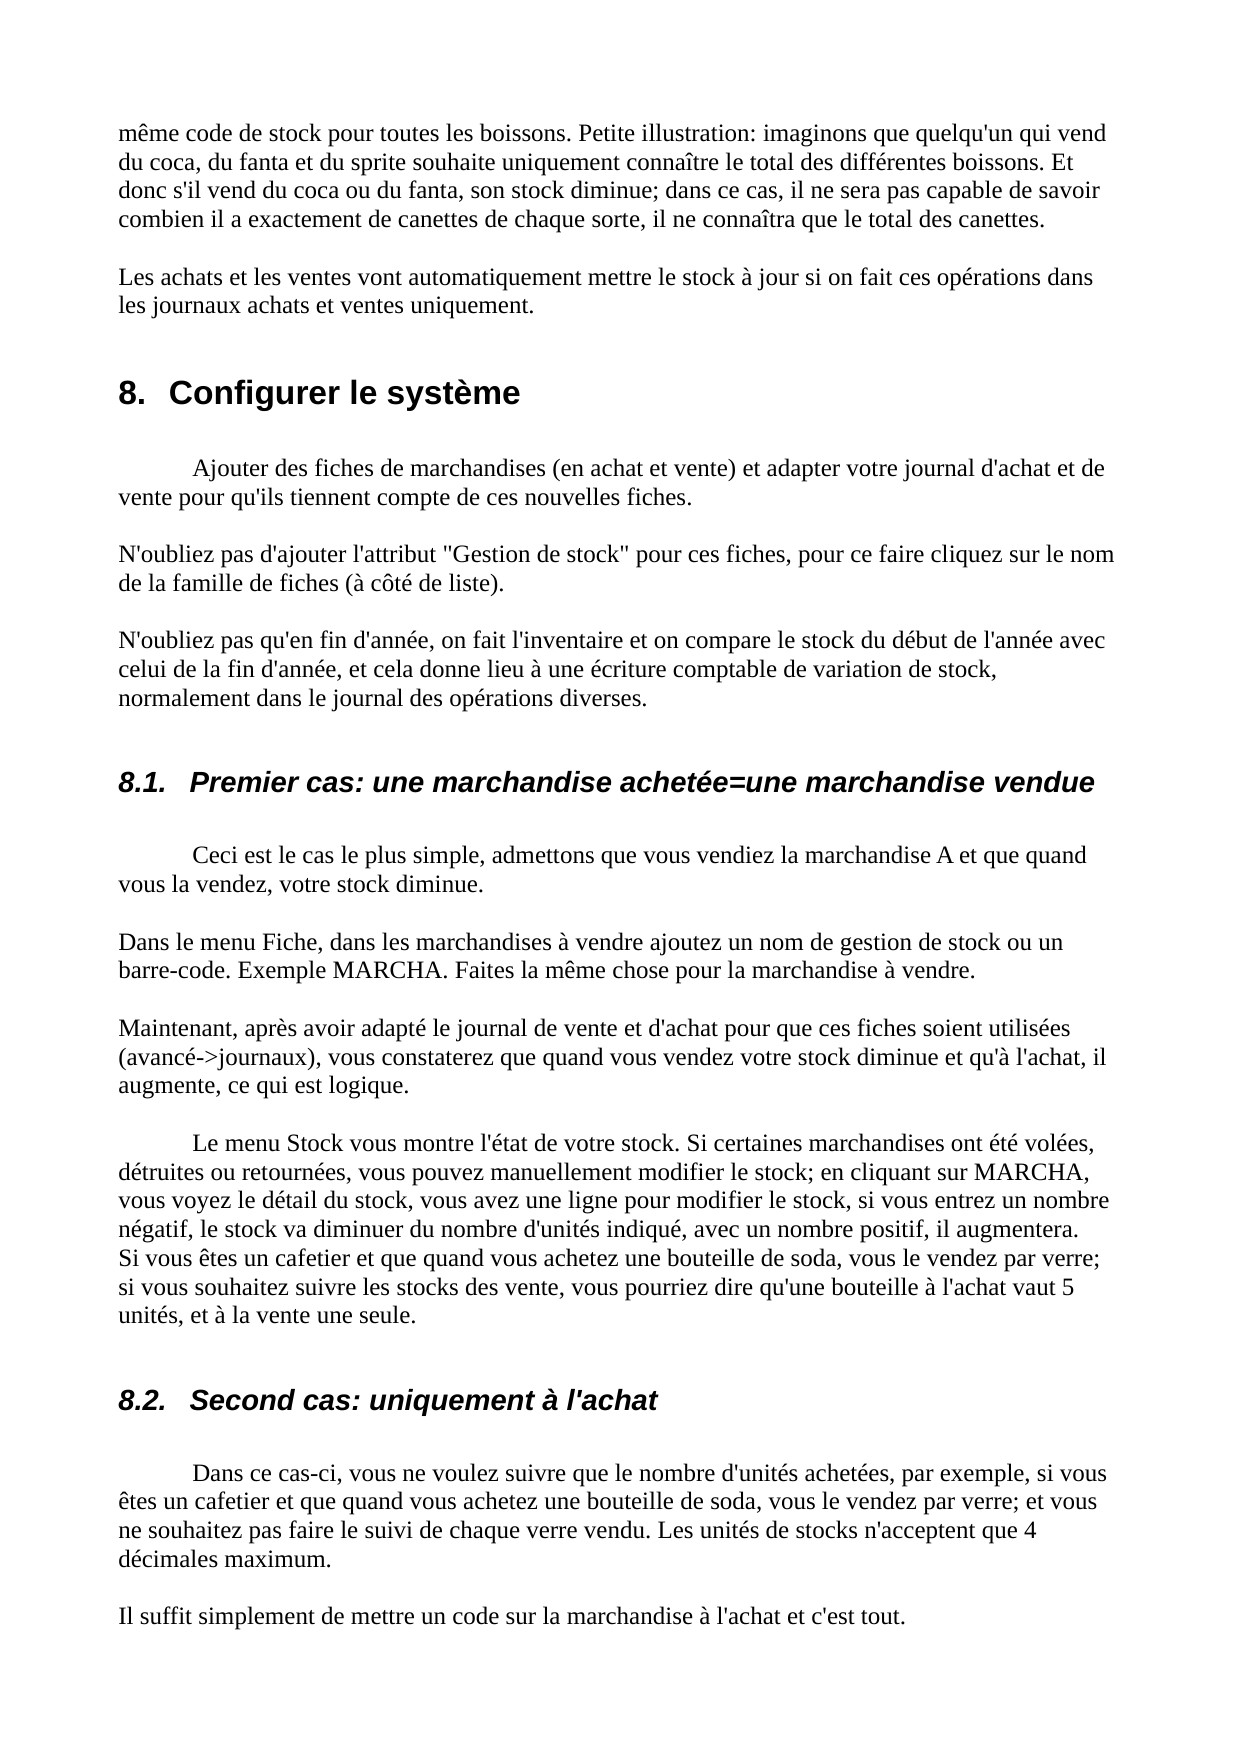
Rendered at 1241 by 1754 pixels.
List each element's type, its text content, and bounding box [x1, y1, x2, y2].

text Ceci est le cas le plus simple, admettons que vous vendiez la marchandise A et que quand vous la vendez, votre stock diminue. [118, 840, 1122, 898]
text Ajouter des fiches de marchandises (en achat et vente) et adapter votre journal d'achat et de vente pour qu'ils tiennent compte de ces nouvelles fiches. [118, 453, 1122, 511]
text Si vous êtes un cafetier et que quand vous achetez une bouteille de soda, vous le vendez par verre; [118, 1243, 1122, 1272]
subtitle Second cas: uniquement à l'achat [118, 1383, 1122, 1416]
text même code de stock pour toutes les boissons. Petite illustration: imaginons que quelqu'un qui vend du coca, du fanta et du sprite souhaite uniquement connaître le total des différentes boissons. Et donc s'il vend du coca ou du fanta, son stock diminue; dans ce cas, il ne sera pas capable de savoir combien il a exactement de canettes de chaque sorte, il ne connaîtra que le total des canettes. [118, 118, 1122, 233]
subtitle Premier cas: une marchandise achetée=une marchandise vendue [118, 766, 1122, 799]
text Les achats et les ventes vont automatiquement mettre le stock à jour si on fait ces opérations dans les journaux achats et ventes uniquement. [118, 262, 1122, 319]
subtitle Configurer le système [118, 373, 1122, 412]
text Il suffit simplement de mettre un code sur la marchandise à l'achat et c'est tout. [118, 1601, 1122, 1630]
text Dans ce cas-ci, vous ne voulez suivre que le nombre d'unités achetées, par exemple, si vous êtes un cafetier et que quand vous achetez une bouteille de soda, vous le vendez par verre; et vous ne souhaitez pas faire le suivi de chaque verre vendu. Les unités de stocks n'acceptent que 4 décimales maximum. [118, 1458, 1122, 1573]
text Dans le menu Fiche, dans les marchandises à vendre ajoutez un nom de gestion de stock ou un barre-code. Exemple MARCHA. Faites la même chose pour la marchandise à vendre. [118, 927, 1122, 984]
text N'oubliez pas qu'en fin d'année, on fait l'inventaire et on compare le stock du début de l'année avec celui de la fin d'année, et cela donne lieu à une écriture comptable de variation de stock, normalement dans le journal des opérations diverses. [118, 626, 1122, 712]
text Le menu Stock vous montre l'état de votre stock. Si certaines marchandises ont été volées, détruites ou retournées, vous pouvez manuellement modifier le stock; en cliquant sur MARCHA, vous voyez le détail du stock, vous avez une ligne pour modifier le stock, si vous entrez un nombre négatif, le stock va diminuer du nombre d'unités indiqué, avec un nombre positif, il augmentera. [118, 1128, 1122, 1243]
text si vous souhaitez suivre les stocks des vente, vous pourriez dire qu'une bouteille à l'achat vaut 5 unités, et à la vente une seule. [118, 1272, 1122, 1329]
text Maintenant, après avoir adapté le journal de vente et d'achat pour que ces fiches soient utilisées (avancé->journaux), vous constaterez que quand vous vendez votre stock diminue et qu'à l'achat, il augmente, ce qui est logique. [118, 1013, 1122, 1099]
text N'oubliez pas d'ajouter l'attribut "Gestion de stock" pour ces fiches, pour ce faire cliquez sur le nom de la famille de fiches (à côté de liste). [118, 539, 1122, 597]
